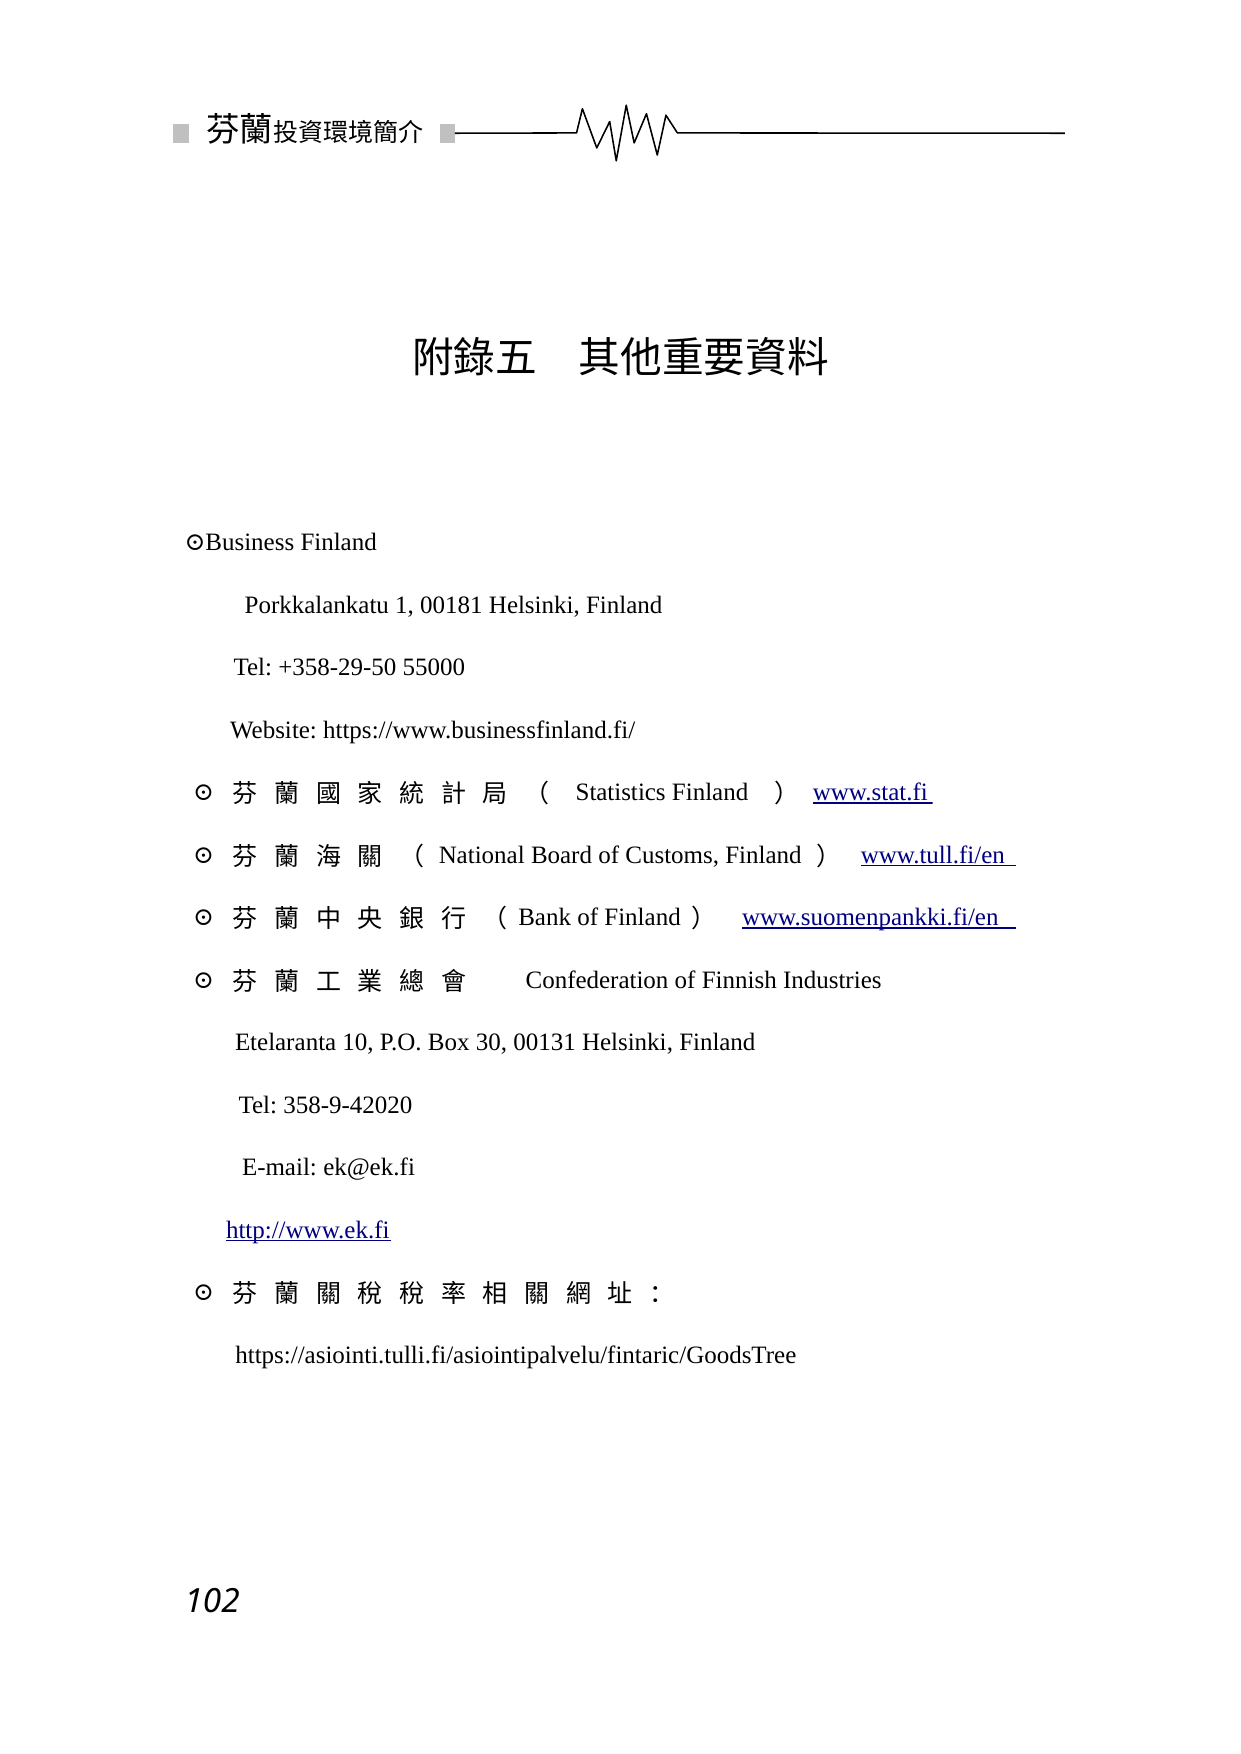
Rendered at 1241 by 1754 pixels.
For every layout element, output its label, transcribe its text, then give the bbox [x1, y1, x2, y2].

text Website: https://www.businessfinland.fi/ [209, 688, 1058, 750]
text Tel: +358-29-50 55000 [209, 625, 1058, 688]
text 附錄五 其他重要資料 [183, 313, 1058, 375]
text https://asiointi.tulli.fi/asiointipalvelu/fintaric/GoodsTree [209, 1313, 1058, 1375]
text http://www.ek.fi [209, 1188, 1058, 1250]
text ⊙芬蘭工業總會 Confederation of Finnish Industries [183, 938, 1058, 1000]
text ⊙芬蘭國家統計局（Statistics Finland）www.stat.fi [183, 750, 1058, 813]
text Tel: 358-9-42020 [209, 1063, 1058, 1125]
text ⊙Business Finland [183, 500, 1058, 563]
text Porkkalankatu 1, 00181 Helsinki, Finland [209, 563, 1058, 625]
text ⊙芬蘭關稅稅率相關網址： [183, 1250, 1058, 1313]
text Etelaranta 10, P.O. Box 30, 00131 Helsinki, Finland [209, 1000, 1058, 1063]
text ⊙芬蘭海關（National Board of Customs, Finland）www.tull.fi/en [183, 813, 1058, 875]
text E-mail: ek@ek.fi [209, 1125, 1058, 1188]
text ⊙芬蘭中央銀行（Bank of Finland）www.suomenpankki.fi/en [183, 875, 1058, 938]
